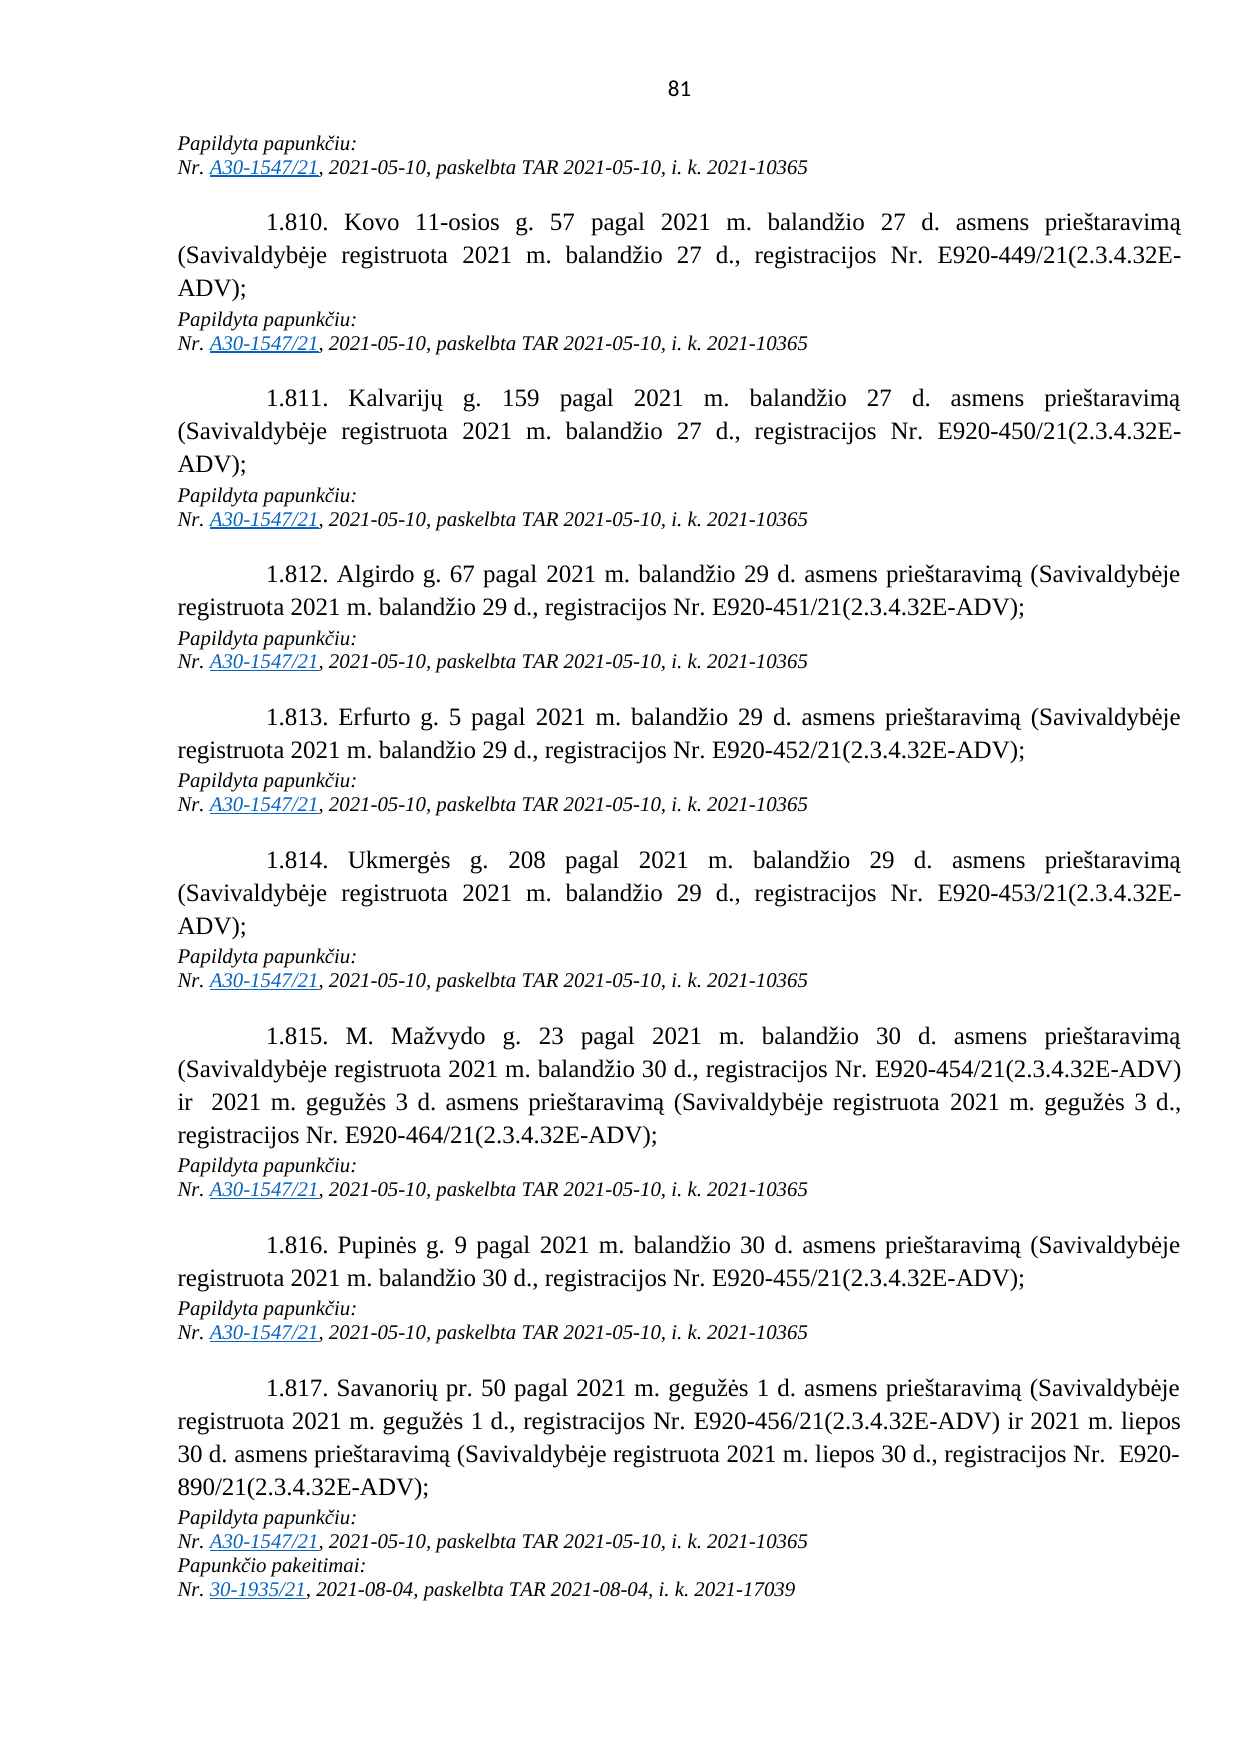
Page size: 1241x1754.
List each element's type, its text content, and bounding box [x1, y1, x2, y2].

text Papildyta papunkčiu: [177, 1505, 1181, 1529]
text Nr. A30-1547/21, 2021-05-10, paskelbta TAR 2021-05-10, i. k. 2021-10365 [177, 1529, 1181, 1553]
text Papildyta papunkčiu: [177, 131, 1181, 155]
text 1.817. Savanorių pr. 50 pagal 2021 m. gegužės 1 d. asmens prieštaravimą (Savivaldybėje registruota 2021 m. gegužės 1 d., registracijos Nr. E920-456/21(2.3.4.32E-ADV) ir 2021 m. liepos 30 d. asmens prieštaravimą (Savivaldybėje registruota 2021 m. liepos 30 d., registracijos Nr. E920-890/21(2.3.4.32E-ADV); [177, 1373, 1181, 1501]
text Papildyta papunkčiu: [177, 1296, 1181, 1320]
text Papildyta papunkčiu: [177, 482, 1181, 507]
text Nr. A30-1547/21, 2021-05-10, paskelbta TAR 2021-05-10, i. k. 2021-10365 [177, 507, 1181, 531]
text Nr. A30-1547/21, 2021-05-10, paskelbta TAR 2021-05-10, i. k. 2021-10365 [177, 1177, 1181, 1201]
text Nr. A30-1547/21, 2021-05-10, paskelbta TAR 2021-05-10, i. k. 2021-10365 [177, 792, 1181, 816]
text 1.810. Kovo 11-osios g. 57 pagal 2021 m. balandžio 27 d. asmens prieštaravimą (Savivaldybėje registruota 2021 m. balandžio 27 d., registracijos Nr. E920-449/21(2.3.4.32E-ADV); [177, 207, 1181, 302]
text Nr. A30-1547/21, 2021-05-10, paskelbta TAR 2021-05-10, i. k. 2021-10365 [177, 331, 1181, 355]
text Nr. A30-1547/21, 2021-05-10, paskelbta TAR 2021-05-10, i. k. 2021-10365 [177, 649, 1181, 673]
text 1.814. Ukmergės g. 208 pagal 2021 m. balandžio 29 d. asmens prieštaravimą (Savivaldybėje registruota 2021 m. balandžio 29 d., registracijos Nr. E920-453/21(2.3.4.32E-ADV); [177, 845, 1181, 940]
text Papildyta papunkčiu: [177, 307, 1181, 331]
text Nr. A30-1547/21, 2021-05-10, paskelbta TAR 2021-05-10, i. k. 2021-10365 [177, 968, 1181, 992]
text Papildyta papunkčiu: [177, 1153, 1181, 1177]
text Papildyta papunkčiu: [177, 944, 1181, 968]
text Nr. A30-1547/21, 2021-05-10, paskelbta TAR 2021-05-10, i. k. 2021-10365 [177, 155, 1181, 179]
text Papunkčio pakeitimai: [177, 1553, 1181, 1577]
text Nr. 30-1935/21, 2021-08-04, paskelbta TAR 2021-08-04, i. k. 2021-17039 [177, 1577, 1181, 1601]
text Papildyta papunkčiu: [177, 768, 1181, 792]
text 1.811. Kalvarijų g. 159 pagal 2021 m. balandžio 27 d. asmens prieštaravimą (Savivaldybėje registruota 2021 m. balandžio 27 d., registracijos Nr. E920-450/21(2.3.4.32E-ADV); [177, 383, 1181, 478]
text 1.812. Algirdo g. 67 pagal 2021 m. balandžio 29 d. asmens prieštaravimą (Savivaldybėje registruota 2021 m. balandžio 29 d., registracijos Nr. E920-451/21(2.3.4.32E-ADV); [177, 559, 1181, 621]
text Papildyta papunkčiu: [177, 625, 1181, 649]
text 1.815. M. Mažvydo g. 23 pagal 2021 m. balandžio 30 d. asmens prieštaravimą (Savivaldybėje registruota 2021 m. balandžio 30 d., registracijos Nr. E920-454/21(2.3.4.32E-ADV) ir 2021 m. gegužės 3 d. asmens prieštaravimą (Savivaldybėje registruota 2021 m. gegužės 3 d., registracijos Nr. E920-464/21(2.3.4.32E-ADV); [177, 1021, 1181, 1149]
text 1.816. Pupinės g. 9 pagal 2021 m. balandžio 30 d. asmens prieštaravimą (Savivaldybėje registruota 2021 m. balandžio 30 d., registracijos Nr. E920-455/21(2.3.4.32E-ADV); [177, 1230, 1181, 1292]
text 1.813. Erfurto g. 5 pagal 2021 m. balandžio 29 d. asmens prieštaravimą (Savivaldybėje registruota 2021 m. balandžio 29 d., registracijos Nr. E920-452/21(2.3.4.32E-ADV); [177, 702, 1181, 764]
text Nr. A30-1547/21, 2021-05-10, paskelbta TAR 2021-05-10, i. k. 2021-10365 [177, 1320, 1181, 1344]
